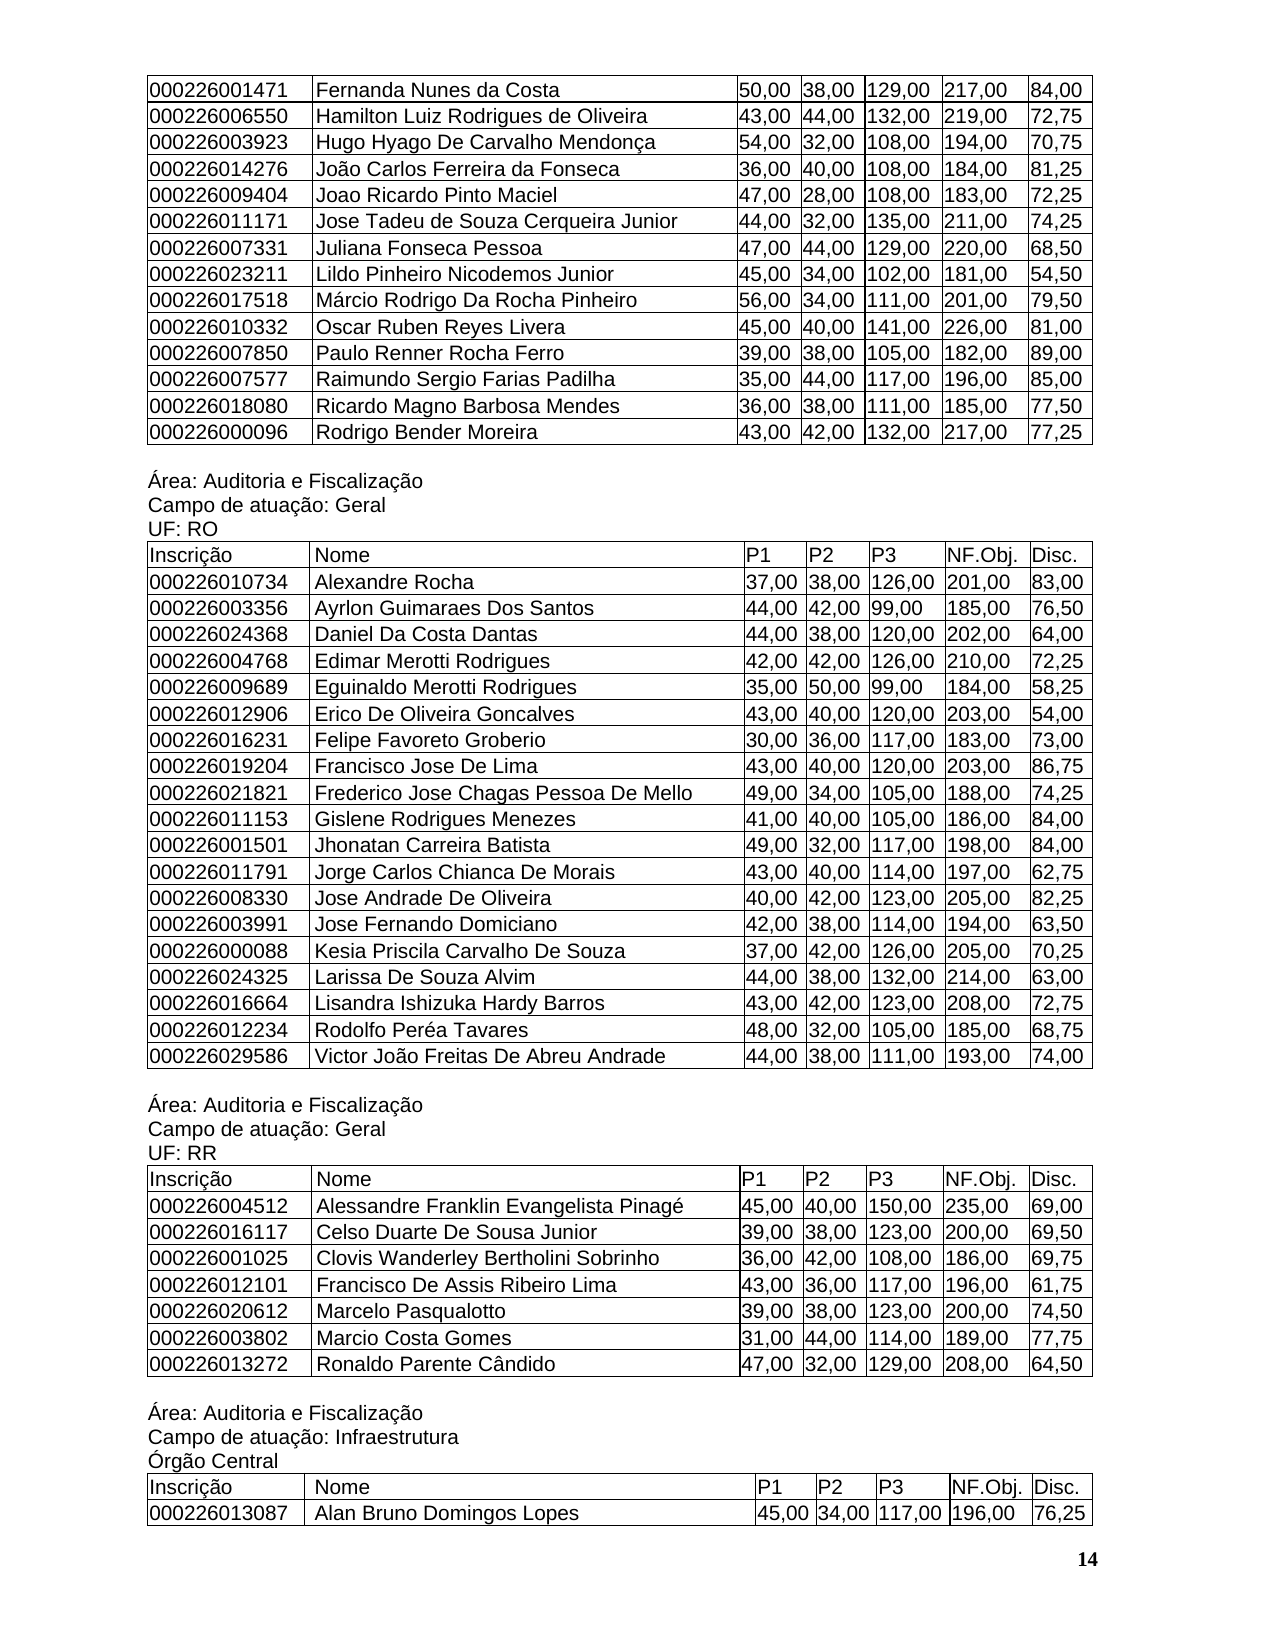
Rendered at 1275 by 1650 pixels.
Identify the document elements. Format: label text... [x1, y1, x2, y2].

table_cell 186,00 [944, 1245, 1029, 1270]
table_cell 85,00 [1029, 366, 1092, 391]
table_cell 126,00 [870, 937, 945, 962]
table_cell Felipe Favoreto Groberio [310, 726, 744, 752]
table_cell 69,75 [1030, 1245, 1092, 1270]
table_cell 194,00 [943, 129, 1028, 154]
table_cell 43,00 [745, 858, 806, 883]
table_cell Kesia Priscila Carvalho De Souza [310, 937, 744, 962]
table_cell Alan Bruno Domingos Lopes [305, 1500, 755, 1525]
table_cell Francisco Jose De Lima [310, 753, 744, 778]
table_cell 74,25 [1029, 208, 1092, 233]
table_cell 117,00 [877, 1500, 949, 1525]
table_cell 45,00 [738, 313, 801, 338]
table_cell 42,00 [807, 990, 869, 1015]
table_cell 201,00 [943, 287, 1028, 312]
table_cell 32,00 [807, 832, 869, 857]
table_cell 111,00 [866, 392, 942, 418]
text Campo de atuação: Geral [148, 1117, 1098, 1141]
table_cell 202,00 [946, 621, 1030, 646]
table_cell 200,00 [944, 1219, 1029, 1244]
table_cell 114,00 [870, 858, 945, 883]
table_cell 89,00 [1029, 340, 1092, 365]
table_cell Marcelo Pasqualotto [312, 1298, 739, 1323]
table_cell 189,00 [944, 1324, 1029, 1349]
table_cell 45,00 [738, 261, 801, 286]
table_cell 108,00 [867, 1245, 943, 1270]
text Área: Auditoria e Fiscalização [148, 1401, 1098, 1424]
table_cell 184,00 [946, 674, 1030, 699]
table_cell 117,00 [867, 1271, 943, 1297]
table_cell 42,00 [807, 885, 869, 910]
table_cell Juliana Fonseca Pessoa [313, 234, 737, 259]
table_header Disc. [1031, 542, 1092, 567]
table_cell 73,00 [1031, 726, 1092, 752]
table_cell Daniel Da Costa Dantas [310, 621, 744, 646]
table_cell 50,00 [738, 76, 801, 101]
table_cell 114,00 [870, 911, 945, 936]
table_cell 108,00 [866, 181, 942, 207]
table_cell Gislene Rodrigues Menezes [310, 805, 744, 831]
table_cell 000226003923 [148, 129, 312, 154]
table_cell 47,00 [738, 234, 801, 259]
table_cell 000226004512 [148, 1192, 311, 1217]
table_cell 42,00 [745, 911, 806, 936]
table_cell 220,00 [943, 234, 1028, 259]
table_cell 36,00 [741, 1245, 803, 1270]
table_cell 000226010734 [148, 568, 309, 593]
table_cell 000226003991 [148, 911, 309, 936]
table_cell Edimar Merotti Rodrigues [310, 647, 744, 673]
table_cell 150,00 [867, 1192, 943, 1217]
table_cell 47,00 [738, 181, 801, 207]
table_cell 35,00 [745, 674, 806, 699]
table_cell 117,00 [870, 832, 945, 857]
table_cell 111,00 [866, 287, 942, 312]
table_header Inscrição [148, 542, 309, 567]
table_cell 000226001471 [148, 76, 312, 101]
table_cell 37,00 [745, 937, 806, 962]
table_cell 42,00 [807, 647, 869, 673]
table_cell 44,00 [802, 234, 864, 259]
table_cell 40,00 [804, 1192, 866, 1217]
table_cell Ricardo Magno Barbosa Mendes [313, 392, 737, 418]
table_cell Ronaldo Parente Cândido [312, 1350, 739, 1376]
table_cell 83,00 [1031, 568, 1092, 593]
table_header Inscrição [148, 1474, 304, 1499]
table_cell 74,25 [1031, 779, 1092, 804]
table_cell 34,00 [802, 287, 864, 312]
table_cell 69,00 [1030, 1192, 1092, 1217]
table_cell Marcio Costa Gomes [312, 1324, 739, 1349]
table_cell Rodolfo Peréa Tavares [310, 1016, 744, 1042]
table_cell Hamilton Luiz Rodrigues de Oliveira [313, 103, 737, 128]
table_cell 185,00 [946, 595, 1030, 620]
table_cell 56,00 [738, 287, 801, 312]
table_cell 196,00 [951, 1500, 1032, 1525]
table_cell 217,00 [943, 419, 1028, 444]
table_cell Erico De Oliveira Goncalves [310, 700, 744, 725]
table_cell 000226009404 [148, 181, 312, 207]
table_cell 40,00 [807, 700, 869, 725]
table_cell Jose Fernando Domiciano [310, 911, 744, 936]
table_cell 000226029586 [148, 1043, 309, 1068]
table_cell 000226017518 [148, 287, 312, 312]
table_cell Hugo Hyago De Carvalho Mendonça [313, 129, 737, 154]
table_cell 132,00 [866, 103, 942, 128]
table_cell 135,00 [866, 208, 942, 233]
table_header NF.Obj. [951, 1474, 1032, 1499]
table_cell 39,00 [741, 1298, 803, 1323]
table_cell 188,00 [946, 779, 1030, 804]
table_cell 40,00 [807, 805, 869, 831]
table_cell 120,00 [870, 700, 945, 725]
table_cell 34,00 [817, 1500, 876, 1525]
table_cell 72,25 [1029, 181, 1092, 207]
table_cell 36,00 [738, 392, 801, 418]
table_cell 000226009689 [148, 674, 309, 699]
table_cell 000226016117 [148, 1219, 311, 1244]
table_cell 000226004768 [148, 647, 309, 673]
table_cell 99,00 [870, 595, 945, 620]
table_cell 42,00 [745, 647, 806, 673]
table_cell 196,00 [944, 1271, 1029, 1297]
table_cell Larissa De Souza Alvim [310, 964, 744, 989]
table_cell 44,00 [745, 1043, 806, 1068]
table_cell 000226001501 [148, 832, 309, 857]
table_cell 84,00 [1031, 805, 1092, 831]
table_cell 123,00 [867, 1298, 943, 1323]
table_cell 32,00 [802, 208, 864, 233]
table_cell 000226019204 [148, 753, 309, 778]
table_cell 44,00 [804, 1324, 866, 1349]
table_cell 183,00 [943, 181, 1028, 207]
table_cell 68,50 [1029, 234, 1092, 259]
table_cell 38,00 [802, 76, 864, 101]
table_cell 86,75 [1031, 753, 1092, 778]
table_cell Clovis Wanderley Bertholini Sobrinho [312, 1245, 739, 1270]
table_cell Celso Duarte De Sousa Junior [312, 1219, 739, 1244]
table_cell 141,00 [866, 313, 942, 338]
table_cell 126,00 [870, 647, 945, 673]
table_header P2 [804, 1166, 866, 1191]
table_cell 44,00 [802, 103, 864, 128]
table_cell 203,00 [946, 753, 1030, 778]
table_cell 000226012906 [148, 700, 309, 725]
table_cell 205,00 [946, 885, 1030, 910]
table_cell 40,00 [745, 885, 806, 910]
table_cell 38,00 [804, 1298, 866, 1323]
table_cell 184,00 [943, 155, 1028, 180]
table_cell Lisandra Ishizuka Hardy Barros [310, 990, 744, 1015]
table_cell 000226014276 [148, 155, 312, 180]
table_cell 000226024325 [148, 964, 309, 989]
table_cell 182,00 [943, 340, 1028, 365]
table_cell 81,00 [1029, 313, 1092, 338]
table_cell Lildo Pinheiro Nicodemos Junior [313, 261, 737, 286]
table_cell Victor João Freitas De Abreu Andrade [310, 1043, 744, 1068]
table_cell 197,00 [946, 858, 1030, 883]
table_cell 214,00 [946, 964, 1030, 989]
table_cell 31,00 [741, 1324, 803, 1349]
table_cell Paulo Renner Rocha Ferro [313, 340, 737, 365]
table_cell 43,00 [745, 753, 806, 778]
table_cell 39,00 [741, 1219, 803, 1244]
table_header Nome [312, 1166, 739, 1191]
table_cell 000226013272 [148, 1350, 311, 1376]
table_header Nome [310, 542, 744, 567]
table_cell 43,00 [738, 419, 801, 444]
table_cell Jorge Carlos Chianca De Morais [310, 858, 744, 883]
table_cell 132,00 [870, 964, 945, 989]
table_header P2 [817, 1474, 876, 1499]
table_header NF.Obj. [944, 1166, 1029, 1191]
table_cell 77,25 [1029, 419, 1092, 444]
table_cell 129,00 [866, 234, 942, 259]
table_cell 117,00 [870, 726, 945, 752]
table_cell 49,00 [745, 832, 806, 857]
table_cell 000226000096 [148, 419, 312, 444]
table_cell 40,00 [802, 313, 864, 338]
table_cell 63,00 [1031, 964, 1092, 989]
table_cell 62,75 [1031, 858, 1092, 883]
table_cell 235,00 [944, 1192, 1029, 1217]
table_cell 38,00 [802, 340, 864, 365]
table_header Disc. [1030, 1166, 1092, 1191]
table_cell 108,00 [866, 129, 942, 154]
table_cell 38,00 [807, 964, 869, 989]
table_header NF.Obj. [946, 542, 1030, 567]
table_cell Francisco De Assis Ribeiro Lima [312, 1271, 739, 1297]
table_cell 208,00 [944, 1350, 1029, 1376]
table_cell 30,00 [745, 726, 806, 752]
table_cell 129,00 [866, 76, 942, 101]
table_cell Jose Andrade De Oliveira [310, 885, 744, 910]
table_cell 58,25 [1031, 674, 1092, 699]
text Área: Auditoria e Fiscalização [148, 1093, 1098, 1117]
table_header Nome [305, 1474, 755, 1499]
table_cell 000226003356 [148, 595, 309, 620]
table_cell 200,00 [944, 1298, 1029, 1323]
table_cell 114,00 [867, 1324, 943, 1349]
table_cell 64,00 [1031, 621, 1092, 646]
table_cell 99,00 [870, 674, 945, 699]
table_cell 38,00 [807, 911, 869, 936]
table_cell 000226024368 [148, 621, 309, 646]
table_cell Rodrigo Bender Moreira [313, 419, 737, 444]
table_cell Márcio Rodrigo Da Rocha Pinheiro [313, 287, 737, 312]
table_cell 68,75 [1031, 1016, 1092, 1042]
table_cell 38,00 [804, 1219, 866, 1244]
table_cell 34,00 [802, 261, 864, 286]
table_cell Alessandre Franklin Evangelista Pinagé [312, 1192, 739, 1217]
table_cell 000226011171 [148, 208, 312, 233]
table_header P3 [870, 542, 945, 567]
table_cell 42,00 [804, 1245, 866, 1270]
table_cell 44,00 [738, 208, 801, 233]
table_cell Fernanda Nunes da Costa [313, 76, 737, 101]
table_cell 49,00 [745, 779, 806, 804]
table_header P2 [807, 542, 869, 567]
table_cell 72,75 [1029, 103, 1092, 128]
table_cell 000226007331 [148, 234, 312, 259]
table_cell 105,00 [866, 340, 942, 365]
table_cell 132,00 [866, 419, 942, 444]
table_cell 32,00 [807, 1016, 869, 1042]
table_cell 219,00 [943, 103, 1028, 128]
table_cell 43,00 [738, 103, 801, 128]
table_cell 64,50 [1030, 1350, 1092, 1376]
table_cell 181,00 [943, 261, 1028, 286]
table_cell Ayrlon Guimaraes Dos Santos [310, 595, 744, 620]
table_cell 000226007577 [148, 366, 312, 391]
table_cell 000226008330 [148, 885, 309, 910]
table_cell 43,00 [745, 990, 806, 1015]
text UF: RR [148, 1141, 1098, 1165]
table_cell 42,00 [807, 595, 869, 620]
table_cell 129,00 [867, 1350, 943, 1376]
table_cell 117,00 [866, 366, 942, 391]
table_cell 193,00 [946, 1043, 1030, 1068]
table_cell 000226023211 [148, 261, 312, 286]
table_cell 45,00 [741, 1192, 803, 1217]
table_cell 000226006550 [148, 103, 312, 128]
table_cell Joao Ricardo Pinto Maciel [313, 181, 737, 207]
table_cell 36,00 [804, 1271, 866, 1297]
table_cell Jhonatan Carreira Batista [310, 832, 744, 857]
table_cell João Carlos Ferreira da Fonseca [313, 155, 737, 180]
table_cell 198,00 [946, 832, 1030, 857]
table_cell 000226021821 [148, 779, 309, 804]
table_cell 105,00 [870, 805, 945, 831]
table_cell 34,00 [807, 779, 869, 804]
table_cell 203,00 [946, 700, 1030, 725]
table_cell 42,00 [802, 419, 864, 444]
table_cell 77,75 [1030, 1324, 1092, 1349]
table_cell 000226003802 [148, 1324, 311, 1349]
table_cell 84,00 [1029, 76, 1092, 101]
table_cell 000226010332 [148, 313, 312, 338]
table_cell 38,00 [807, 621, 869, 646]
table_cell 40,00 [807, 858, 869, 883]
table_cell 50,00 [807, 674, 869, 699]
table_cell 123,00 [867, 1219, 943, 1244]
table_cell 210,00 [946, 647, 1030, 673]
text Área: Auditoria e Fiscalização [148, 469, 1098, 493]
table_cell 54,50 [1029, 261, 1092, 286]
table_cell 70,25 [1031, 937, 1092, 962]
table_cell 108,00 [866, 155, 942, 180]
table_cell 44,00 [802, 366, 864, 391]
table_header P3 [877, 1474, 949, 1499]
table_cell 38,00 [807, 568, 869, 593]
table_cell 61,75 [1030, 1271, 1092, 1297]
table_cell 81,25 [1029, 155, 1092, 180]
table_cell 70,75 [1029, 129, 1092, 154]
table_header Disc. [1033, 1474, 1092, 1499]
table_cell 54,00 [738, 129, 801, 154]
table_cell 208,00 [946, 990, 1030, 1015]
table_cell 38,00 [807, 1043, 869, 1068]
table_cell 77,50 [1029, 392, 1092, 418]
table_cell 000226011153 [148, 805, 309, 831]
table_cell 42,00 [807, 937, 869, 962]
table_cell 72,25 [1031, 647, 1092, 673]
table_header P3 [867, 1166, 943, 1191]
table_cell 44,00 [745, 964, 806, 989]
table_cell 000226013087 [148, 1500, 304, 1525]
table_cell 105,00 [870, 1016, 945, 1042]
table_cell 28,00 [802, 181, 864, 207]
table_cell 217,00 [943, 76, 1028, 101]
table_cell 123,00 [870, 885, 945, 910]
table_cell Eguinaldo Merotti Rodrigues [310, 674, 744, 699]
table_cell 74,00 [1031, 1043, 1092, 1068]
table_cell 226,00 [943, 313, 1028, 338]
table_header Inscrição [148, 1166, 311, 1191]
table_cell 79,50 [1029, 287, 1092, 312]
text UF: RO [148, 517, 1098, 541]
table_cell 44,00 [745, 621, 806, 646]
table_cell 39,00 [738, 340, 801, 365]
table_cell 196,00 [943, 366, 1028, 391]
table_cell 000226001025 [148, 1245, 311, 1270]
table_cell 74,50 [1030, 1298, 1092, 1323]
table_cell 32,00 [804, 1350, 866, 1376]
table_cell 36,00 [807, 726, 869, 752]
table_cell 48,00 [745, 1016, 806, 1042]
table_cell 44,00 [745, 595, 806, 620]
table_cell 120,00 [870, 753, 945, 778]
table_cell 000226007850 [148, 340, 312, 365]
table_cell 54,00 [1031, 700, 1092, 725]
table_cell Oscar Ruben Reyes Livera [313, 313, 737, 338]
table_cell 000226012234 [148, 1016, 309, 1042]
table_cell 84,00 [1031, 832, 1092, 857]
table_cell 41,00 [745, 805, 806, 831]
table_cell 72,75 [1031, 990, 1092, 1015]
table_cell 35,00 [738, 366, 801, 391]
table_cell 126,00 [870, 568, 945, 593]
table_cell Alexandre Rocha [310, 568, 744, 593]
text Campo de atuação: Geral [148, 493, 1098, 517]
table_cell 38,00 [802, 392, 864, 418]
table_cell 123,00 [870, 990, 945, 1015]
table_cell 000226011791 [148, 858, 309, 883]
table_cell 69,50 [1030, 1219, 1092, 1244]
table_cell Frederico Jose Chagas Pessoa De Mello [310, 779, 744, 804]
text Órgão Central [148, 1448, 1098, 1472]
table_cell 120,00 [870, 621, 945, 646]
table_cell Jose Tadeu de Souza Cerqueira Junior [313, 208, 737, 233]
table_cell 76,25 [1033, 1500, 1092, 1525]
table_cell 186,00 [946, 805, 1030, 831]
table_cell 47,00 [741, 1350, 803, 1376]
table_cell 76,50 [1031, 595, 1092, 620]
table_cell 183,00 [946, 726, 1030, 752]
table_cell 43,00 [745, 700, 806, 725]
table_cell 185,00 [943, 392, 1028, 418]
table_cell 185,00 [946, 1016, 1030, 1042]
table_cell 205,00 [946, 937, 1030, 962]
table_header P1 [745, 542, 806, 567]
table_cell 43,00 [741, 1271, 803, 1297]
table_cell 211,00 [943, 208, 1028, 233]
table_cell 000226016664 [148, 990, 309, 1015]
table_header P1 [741, 1166, 803, 1191]
table_cell Raimundo Sergio Farias Padilha [313, 366, 737, 391]
table_cell 000226000088 [148, 937, 309, 962]
table_cell 105,00 [870, 779, 945, 804]
table_cell 000226020612 [148, 1298, 311, 1323]
table_cell 37,00 [745, 568, 806, 593]
table_cell 201,00 [946, 568, 1030, 593]
table_cell 000226018080 [148, 392, 312, 418]
table_cell 000226016231 [148, 726, 309, 752]
table_header P1 [756, 1474, 816, 1499]
table_cell 111,00 [870, 1043, 945, 1068]
table_cell 45,00 [756, 1500, 816, 1525]
table_cell 194,00 [946, 911, 1030, 936]
table_cell 40,00 [807, 753, 869, 778]
table_cell 102,00 [866, 261, 942, 286]
table_cell 82,25 [1031, 885, 1092, 910]
table_cell 36,00 [738, 155, 801, 180]
table_cell 63,50 [1031, 911, 1092, 936]
table_cell 40,00 [802, 155, 864, 180]
table_cell 000226012101 [148, 1271, 311, 1297]
table_cell 32,00 [802, 129, 864, 154]
text Campo de atuação: Infraestrutura [148, 1424, 1098, 1448]
